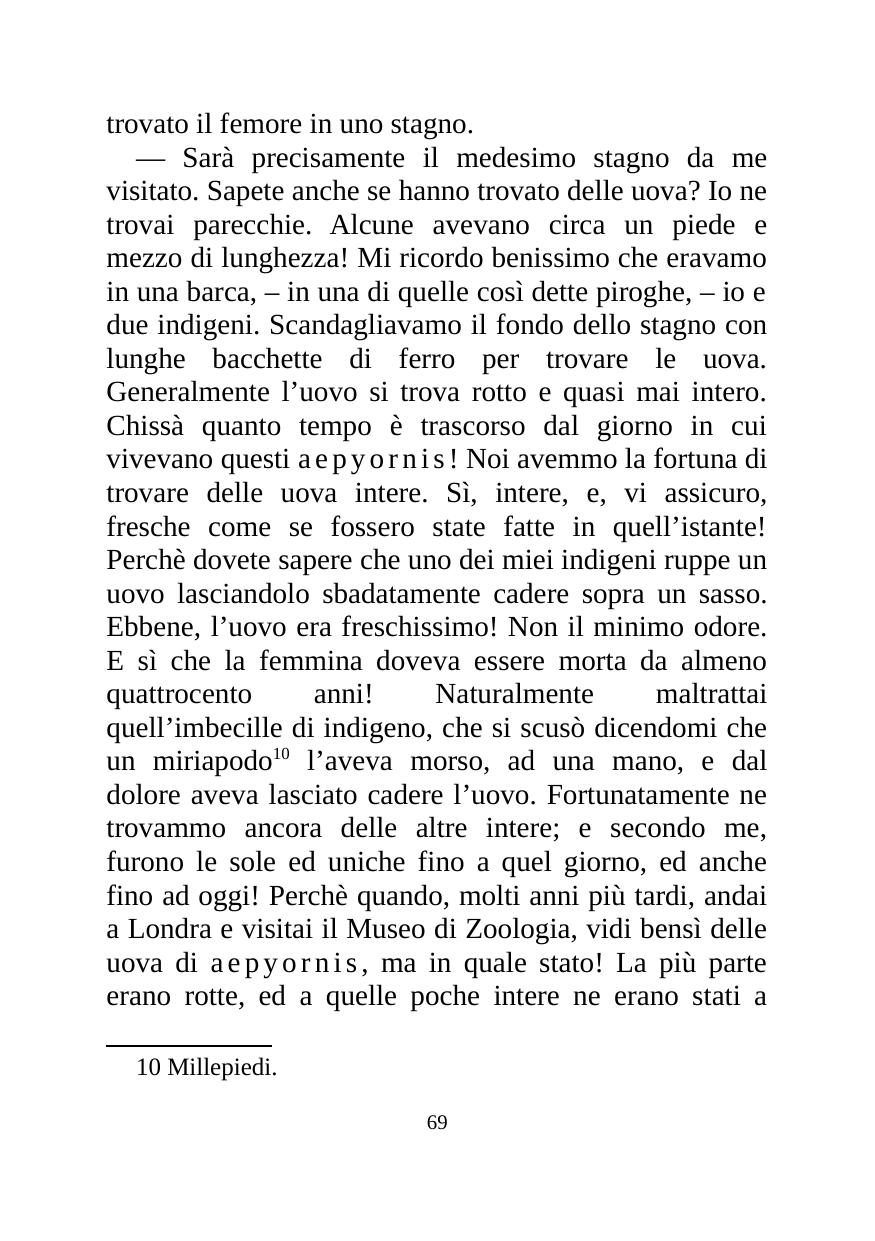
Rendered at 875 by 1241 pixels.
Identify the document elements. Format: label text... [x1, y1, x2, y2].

text trovato il femore in uno stagno. [106, 106, 768, 140]
text Millepiedi. [106, 1052, 768, 1080]
text — Sarà precisamente il medesimo stagno da me visitato. Sapete anche se hanno trovato delle uova? Io ne trovai parecchie. Alcune avevano circa un piede e mezzo di lunghezza! Mi ricordo benissimo che eravamo in una barca, – in una di quelle così dette piroghe, – io e due indigeni. Scandagliavamo il fondo dello stagno con lunghe bacchette di ferro per trovare le uova. Generalmente l’uovo si trova rotto e quasi mai intero. Chissà quanto tempo è trascorso dal giorno in cui vivevano questi aepyornis! Noi avemmo la fortuna di trovare delle uova intere. Sì, intere, e, vi assicuro, fresche come se fossero state fatte in quell’istante! Perchè dovete sapere che uno dei miei indigeni ruppe un uovo lasciandolo sbadatamente cadere sopra un sasso. Ebbene, l’uovo era freschissimo! Non il minimo odore. E sì che la femmina doveva essere morta da almeno quattrocento anni! Naturalmente maltrattai quell’imbecille di indigeno, che si scusò dicendomi che un miriapodo l’aveva morso, ad una mano, e dal dolore aveva lasciato cadere l’uovo. Fortunatamente ne trovammo ancora delle altre intere; e secondo me, furono le sole ed uniche fino a quel giorno, ed anche fino ad oggi! Perchè quando, molti anni più tardi, andai a Londra e visitai il Museo di Zoologia, vidi bensì delle uova di aepyornis, ma in quale stato! La più parte erano rotte, ed a quelle poche intere ne erano stati a [106, 140, 768, 1012]
